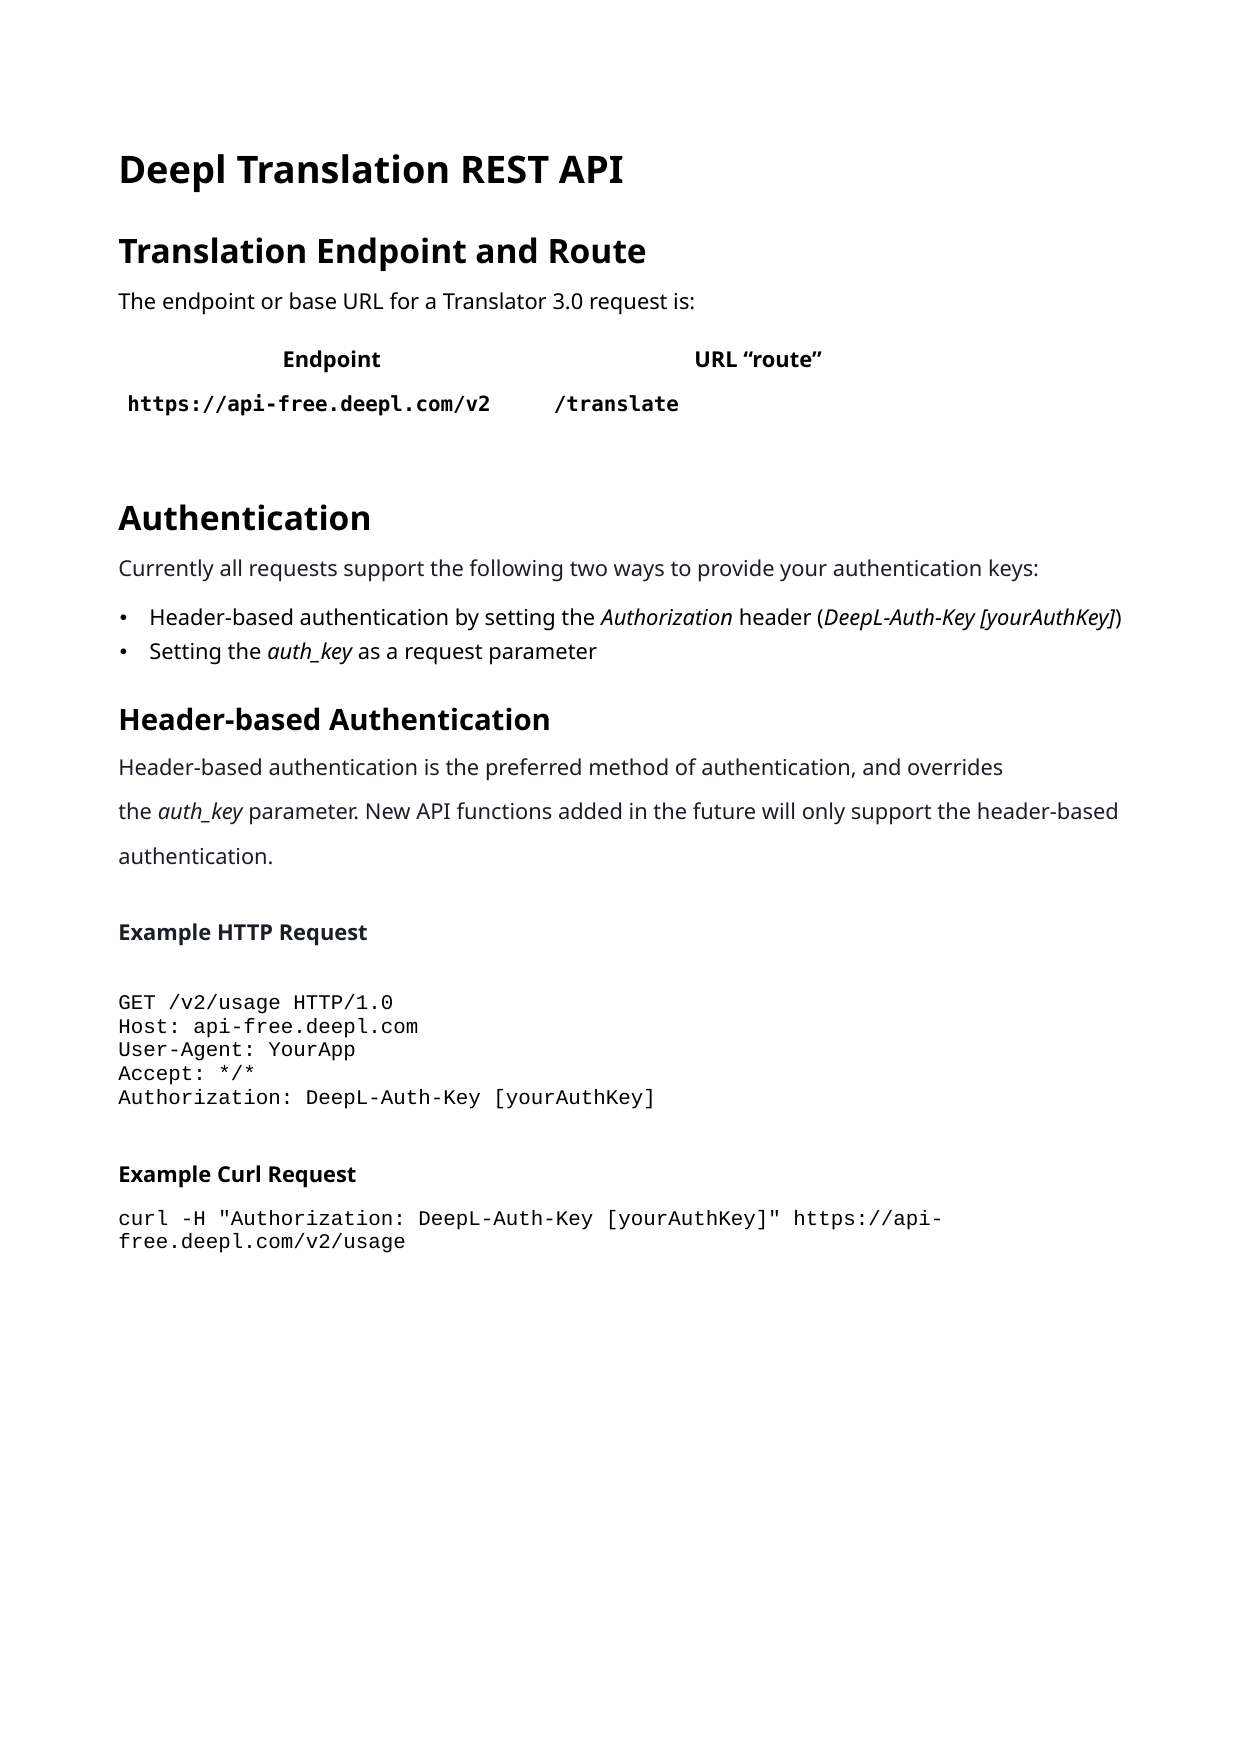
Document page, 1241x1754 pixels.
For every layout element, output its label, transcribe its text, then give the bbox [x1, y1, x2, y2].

table_cell https://api-free.deepl.com/v2 [118, 383, 544, 425]
text Accept: */* [118, 1063, 1122, 1087]
subtitle Header-based Authentication [118, 699, 1122, 739]
table_cell /translate [545, 383, 971, 425]
text GET /v2/usage HTTP/1.0 [118, 992, 1122, 1016]
text Host: api-free.deepl.com [118, 1016, 1122, 1039]
list Setting the auth_key as a request parameter [119, 636, 1122, 666]
text Currently all requests support the following two ways to provide your authentication keys: [118, 553, 1122, 583]
subtitle Translation Endpoint and Route [118, 228, 1122, 274]
text Authorization: DeepL-Auth-Key [yourAuthKey] [118, 1087, 1122, 1110]
text curl -H "Authorization: DeepL-Auth-Key [yourAuthKey]" https://api-free.deepl.com/v2/usage [118, 1208, 1122, 1255]
text User-Agent: YourApp [118, 1039, 1122, 1063]
table_header URL “route” [545, 335, 971, 383]
text The endpoint or base URL for a Translator 3.0 request is: [118, 286, 1122, 316]
table_header Endpoint [118, 335, 544, 383]
list Header-based authentication by setting the Authorization header (DeepL-Auth-Key [yourAuthKey]) [119, 602, 1122, 631]
subtitle Authentication [118, 494, 1122, 540]
text Example HTTP Request [118, 917, 1122, 946]
text Example Curl Request [118, 1159, 1122, 1189]
text Header-based authentication is the preferred method of authentication, and overrides the auth_key parameter. New API functions added in the future will only support the header-based authentication. [118, 752, 1122, 871]
subtitle Deepl Translation REST API [118, 143, 1122, 195]
